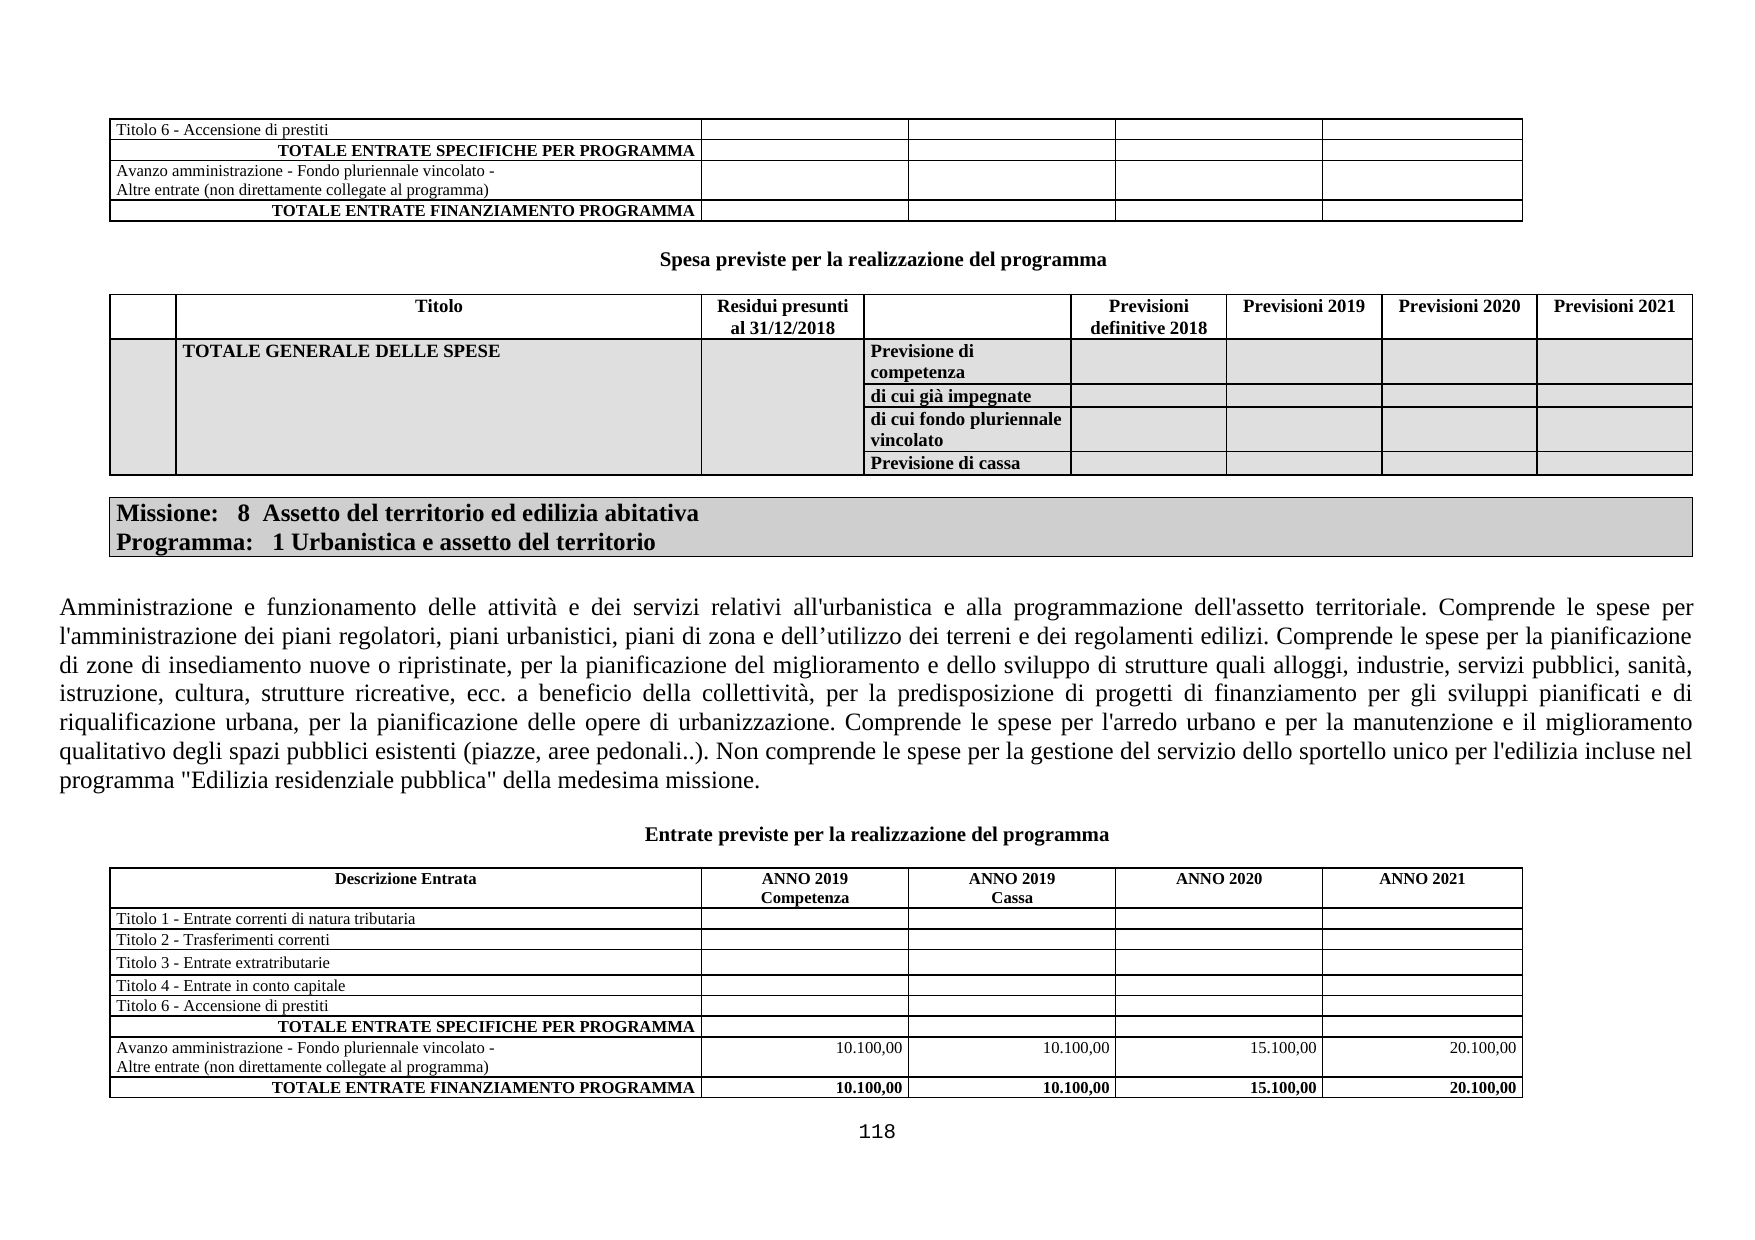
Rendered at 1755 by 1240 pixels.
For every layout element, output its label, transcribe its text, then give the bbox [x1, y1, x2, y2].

table_cell TOTALE ENTRATE FINANZIAMENTO PROGRAMMA [111, 1078, 701, 1097]
table_cell 10.100,00 [702, 1078, 908, 1097]
table_cell [1323, 201, 1522, 220]
table_header Previsioni 2019 [1227, 295, 1381, 338]
table_cell [909, 996, 1115, 1015]
table_cell [1323, 909, 1522, 928]
table_cell [702, 140, 908, 159]
table_cell Titolo 2 - Trasferimenti correnti [111, 930, 701, 948]
table_cell [1323, 996, 1522, 1015]
table_cell [1323, 120, 1522, 139]
table_cell 20.100,00 [1323, 1078, 1522, 1097]
table_cell [702, 120, 908, 139]
table_cell [1383, 340, 1536, 383]
table_cell [702, 930, 908, 948]
table_cell [909, 930, 1115, 948]
table_header ANNO 2021 [1323, 869, 1522, 907]
text Spesa previste per la realizzazione del programma [59, 243, 1695, 272]
table_cell Titolo 4 - Entrate in conto capitale [111, 976, 701, 995]
table_cell di cui fondo pluriennale vincolato [865, 408, 1070, 451]
table_cell Titolo 3 - Entrate extratributarie [111, 950, 701, 974]
table_cell [909, 161, 1115, 199]
table_cell [177, 451, 701, 474]
table_cell [702, 451, 863, 474]
table_cell TOTALE ENTRATE SPECIFICHE PER PROGRAMMA [111, 1017, 701, 1036]
table_cell [1116, 1017, 1322, 1036]
table_cell [702, 996, 908, 1015]
table_cell [111, 406, 175, 451]
table_cell Titolo 6 - Accensione di prestiti [111, 996, 701, 1015]
table_cell [702, 406, 863, 451]
table_cell 15.100,00 [1116, 1038, 1322, 1076]
table_header ANNO 2019 Competenza [702, 869, 908, 907]
table_cell [1116, 140, 1322, 159]
table_cell TOTALE ENTRATE FINANZIAMENTO PROGRAMMA [111, 201, 701, 220]
table_cell Previsione di competenza [865, 340, 1070, 383]
table_cell [177, 383, 701, 406]
table_cell [1116, 201, 1322, 220]
table_cell Titolo 1 - Entrate correnti di natura tributaria [111, 909, 701, 928]
table_cell [1116, 950, 1322, 974]
table_cell [111, 383, 175, 406]
table_cell 10.100,00 [702, 1038, 908, 1076]
table_header Titolo [177, 295, 701, 338]
table_cell [1116, 996, 1322, 1015]
table_cell [702, 383, 863, 406]
table_header Residui presunti al 31/12/2018 [702, 295, 863, 338]
table_header Descrizione Entrata [111, 869, 701, 907]
table_cell [1116, 161, 1322, 199]
table_cell 10.100,00 [909, 1078, 1115, 1097]
table_cell [1538, 408, 1692, 451]
table_cell [702, 950, 908, 974]
table_cell 20.100,00 [1323, 1038, 1522, 1076]
table_cell [1227, 408, 1381, 451]
text Entrate previste per la realizzazione del programma [59, 822, 1695, 846]
table_cell [1383, 385, 1536, 406]
table_cell [1227, 340, 1381, 383]
table_header Previsioni 2021 [1538, 295, 1692, 338]
table_cell [702, 340, 863, 383]
table_cell [909, 120, 1115, 139]
table_cell Previsione di cassa [865, 452, 1070, 474]
table_cell [909, 201, 1115, 220]
table_cell [702, 1017, 908, 1036]
table_cell [1072, 452, 1226, 474]
table_header Previsioni definitive 2018 [1072, 295, 1226, 338]
table_cell [702, 161, 908, 199]
table_cell [1227, 385, 1381, 406]
table_cell TOTALE ENTRATE SPECIFICHE PER PROGRAMMA [111, 140, 701, 159]
table_cell [702, 201, 908, 220]
table_cell [909, 1017, 1115, 1036]
table_cell [1116, 120, 1322, 139]
table_cell [1323, 161, 1522, 199]
table_cell [1323, 976, 1522, 995]
table_cell [111, 340, 175, 383]
table_cell [1323, 950, 1522, 974]
table_cell Avanzo amministrazione - Fondo pluriennale vincolato - Altre entrate (non direttamente collegate al programma) [111, 1038, 701, 1076]
table_cell 15.100,00 [1116, 1078, 1322, 1097]
table_cell [702, 976, 908, 995]
table_cell Programma: 1 Urbanistica e assetto del territorio [110, 527, 1692, 556]
table_header [865, 295, 1070, 338]
table_cell di cui già impegnate [865, 385, 1070, 406]
table_cell [1538, 452, 1692, 474]
table_cell [177, 406, 701, 451]
text Amministrazione e funzionamento delle attività e dei servizi relativi all'urbanistica e alla programmazione dell'assetto territoriale. Comprende le spese per l'amministrazione dei piani regolatori, piani urbanistici, piani di zona e dell’utilizzo dei terreni e dei regolamenti edilizi. Comprende le spese per la pianificazione di zone di insediamento nuove o ripristinate, per la pianificazione del miglioramento e dello sviluppo di strutture quali alloggi, industrie, servizi pubblici, sanità, istruzione, cultura, strutture ricreative, ecc. a beneficio della collettività, per la predisposizione di progetti di finanziamento per gli sviluppi pianificati e di riqualificazione urbana, per la pianificazione delle opere di urbanizzazione. Comprende le spese per l'arredo urbano e per la manutenzione e il miglioramento qualitativo degli spazi pubblici esistenti (piazze, aree pedonali..). Non comprende le spese per la gestione del servizio dello sportello unico per l'edilizia incluse nel programma "Edilizia residenziale pubblica" della medesima missione. [59, 592, 1695, 793]
table_cell [1116, 930, 1322, 948]
table_header ANNO 2020 [1116, 869, 1322, 907]
table_cell [1323, 1017, 1522, 1036]
table_cell [1538, 385, 1692, 406]
table_cell [1323, 140, 1522, 159]
table_cell [909, 950, 1115, 974]
table_cell [909, 909, 1115, 928]
table_cell [1072, 385, 1226, 406]
table_cell [1538, 340, 1692, 383]
table_cell [1227, 452, 1381, 474]
table_cell [1383, 408, 1536, 451]
table_cell [1072, 408, 1226, 451]
table_cell Avanzo amministrazione - Fondo pluriennale vincolato - Altre entrate (non direttamente collegate al programma) [111, 161, 701, 199]
table_cell [111, 451, 175, 474]
table_cell Titolo 6 - Accensione di prestiti [111, 120, 701, 139]
table_cell [1116, 909, 1322, 928]
table_header [111, 295, 175, 338]
table_cell [702, 909, 908, 928]
table_cell [1072, 340, 1226, 383]
table_cell TOTALE GENERALE DELLE SPESE [177, 340, 701, 383]
table_header Missione: 8 Assetto del territorio ed edilizia abitativa [110, 498, 1692, 527]
table_cell [1116, 976, 1322, 995]
table_header Previsioni 2020 [1383, 295, 1536, 338]
table_cell [1323, 930, 1522, 948]
table_cell [909, 976, 1115, 995]
table_cell 10.100,00 [909, 1038, 1115, 1076]
table_cell [1383, 452, 1536, 474]
table_header ANNO 2019 Cassa [909, 869, 1115, 907]
table_cell [909, 140, 1115, 159]
